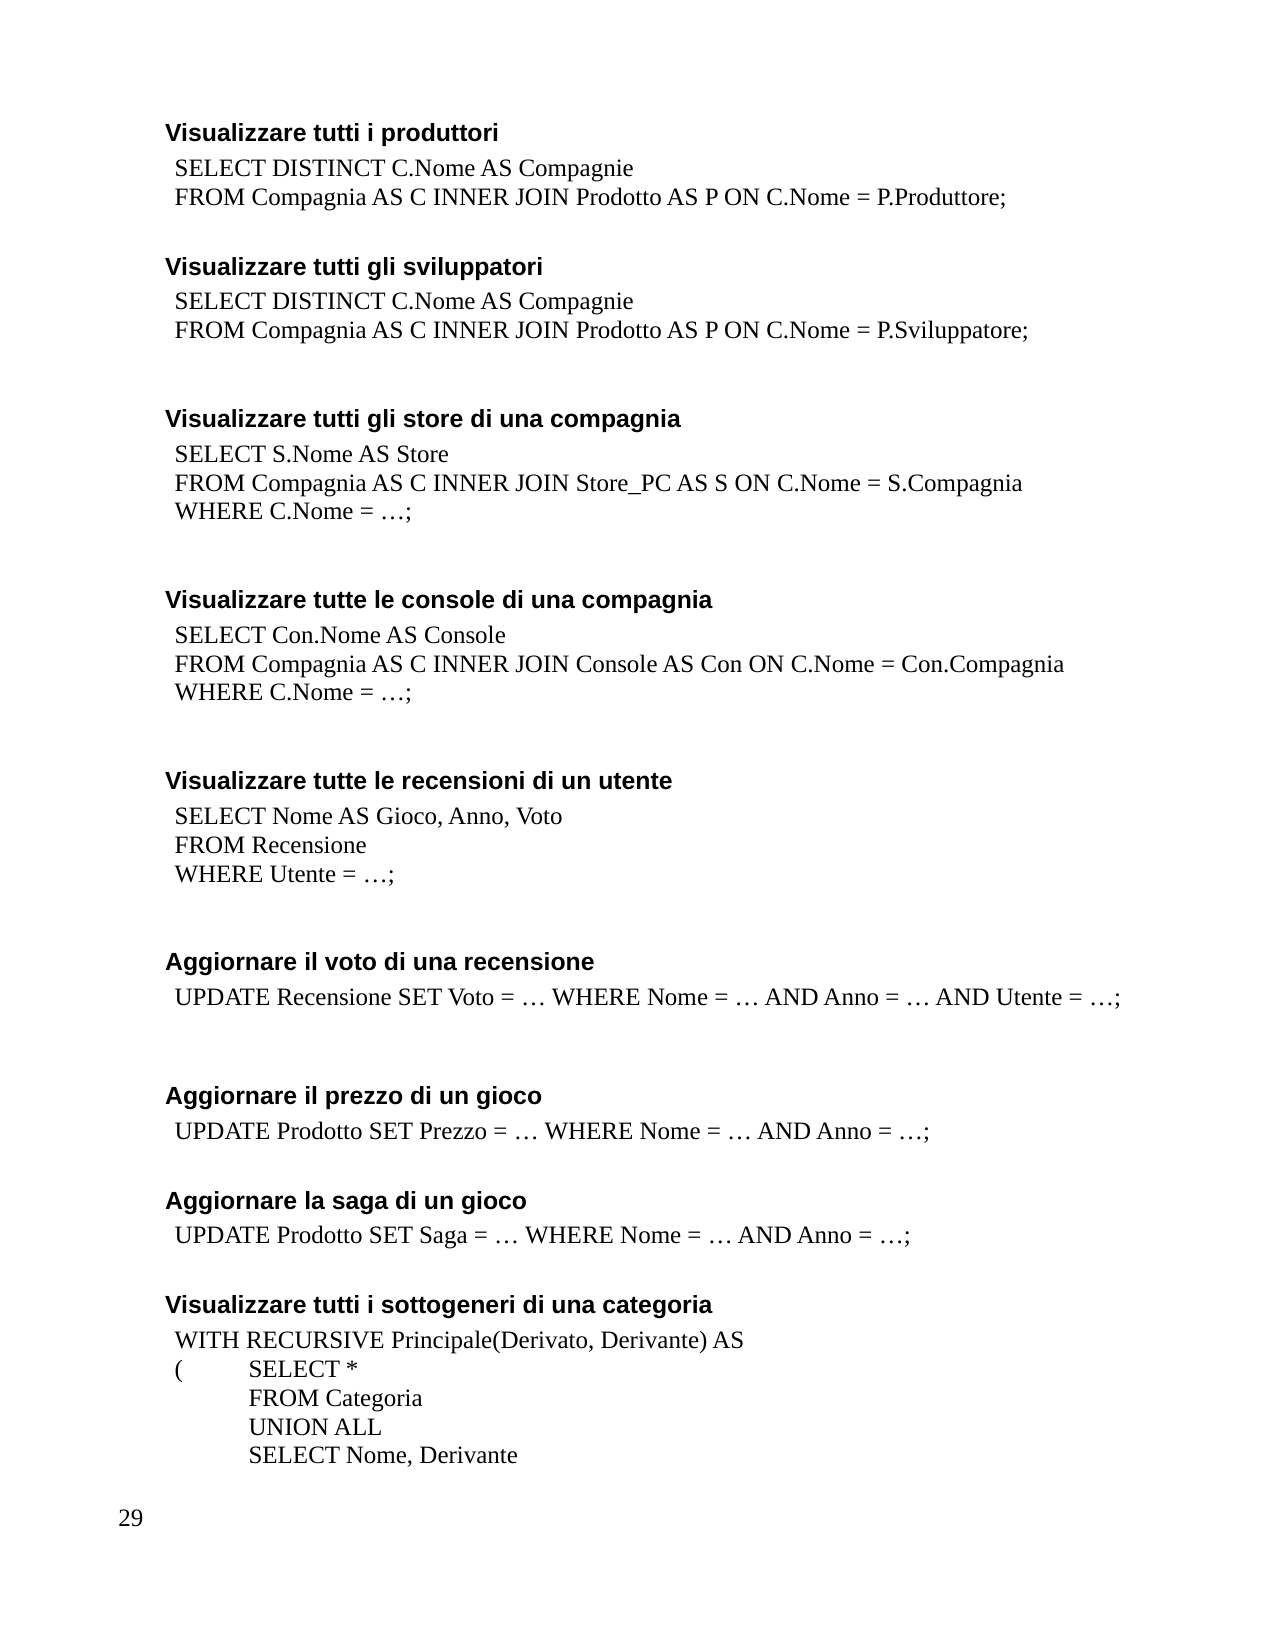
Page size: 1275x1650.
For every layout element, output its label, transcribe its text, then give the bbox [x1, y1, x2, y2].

subtitle Visualizzare tutte le console di una compagnia [165, 585, 1157, 614]
text ( SELECT * [174, 1354, 1157, 1383]
subtitle Aggiornare il prezzo di un gioco [165, 1081, 1157, 1109]
text SELECT DISTINCT C.Nome AS Compagnie [174, 286, 1157, 315]
subtitle Visualizzare tutti gli store di una compagnia [165, 404, 1157, 433]
text SELECT Nome AS Gioco, Anno, Voto [174, 801, 1157, 830]
subtitle Visualizzare tutti i sottogeneri di una categoria [165, 1291, 1157, 1319]
text SELECT DISTINCT C.Nome AS Compagnie [174, 153, 1157, 182]
text WHERE C.Nome = …; [174, 677, 1157, 706]
text WHERE C.Nome = …; [174, 496, 1157, 525]
text WHERE Utente = …; [174, 859, 1157, 887]
text UNION ALL [174, 1412, 1157, 1440]
text SELECT Nome, Derivante [174, 1440, 1157, 1469]
text SELECT S.Nome AS Store [174, 439, 1157, 468]
text FROM Compagnia AS C INNER JOIN Prodotto AS P ON C.Nome = P.Produttore; [174, 182, 1157, 210]
text UPDATE Prodotto SET Prezzo = … WHERE Nome = … AND Anno = …; [174, 1116, 1157, 1144]
text FROM Compagnia AS C INNER JOIN Console AS Con ON C.Nome = Con.Compagnia [174, 649, 1157, 677]
subtitle Visualizzare tutti i produttori [165, 118, 1157, 147]
subtitle Aggiornare la saga di un gioco [165, 1186, 1157, 1214]
text SELECT Con.Nome AS Console [174, 620, 1157, 649]
text UPDATE Prodotto SET Saga = … WHERE Nome = … AND Anno = …; [174, 1221, 1157, 1249]
text FROM Compagnia AS C INNER JOIN Store_PC AS S ON C.Nome = S.Compagnia [174, 468, 1157, 496]
text FROM Recensione [174, 830, 1157, 859]
text FROM Compagnia AS C INNER JOIN Prodotto AS P ON C.Nome = P.Sviluppatore; [174, 315, 1157, 344]
subtitle Aggiornare il voto di una recensione [165, 947, 1157, 976]
text UPDATE Recensione SET Voto = … WHERE Nome = … AND Anno = … AND Utente = …; [174, 982, 1157, 1011]
subtitle Visualizzare tutti gli sviluppatori [165, 252, 1157, 280]
subtitle Visualizzare tutte le recensioni di un utente [165, 766, 1157, 795]
text FROM Categoria [174, 1383, 1157, 1412]
text WITH RECURSIVE Principale(Derivato, Derivante) AS [174, 1325, 1157, 1354]
